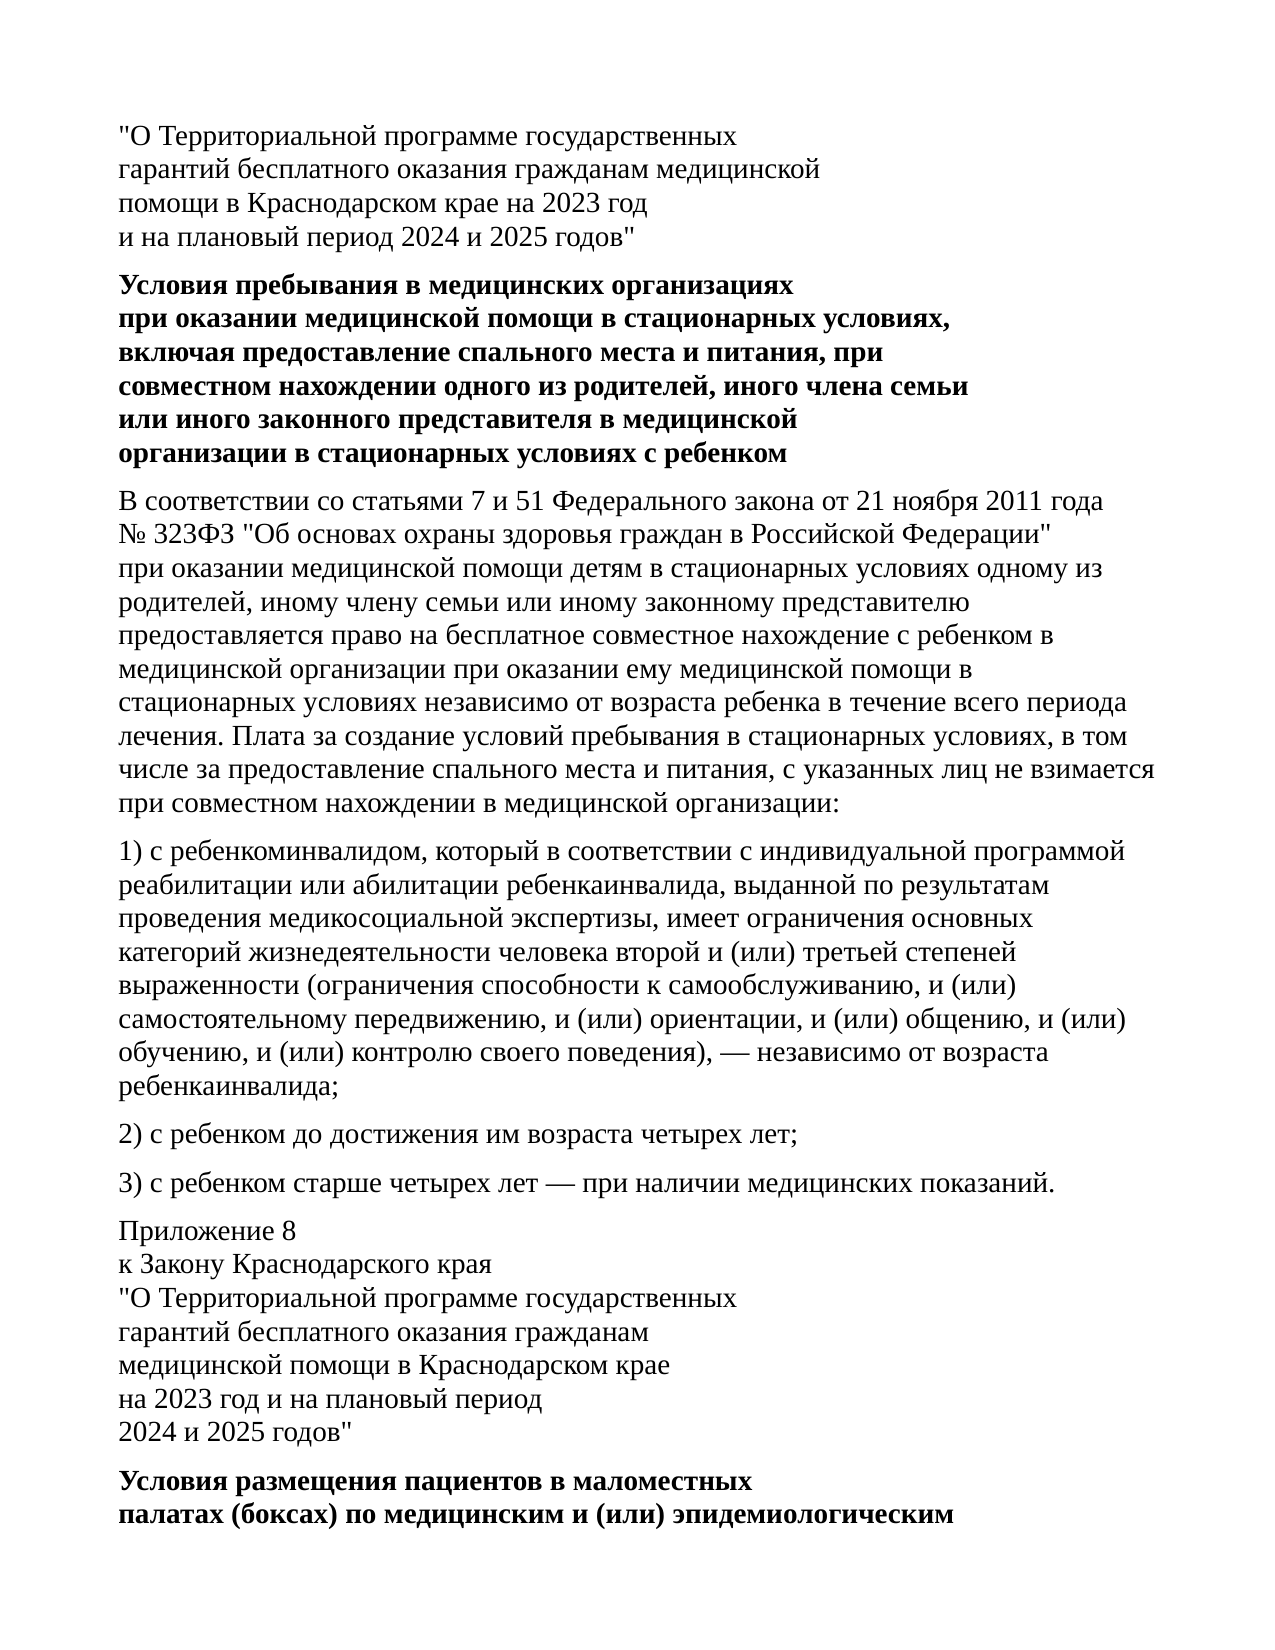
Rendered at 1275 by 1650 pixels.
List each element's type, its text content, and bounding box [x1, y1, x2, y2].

text "О Территориальной программе государственных гарантий бесплатного оказания гражданам медицинской помощи в Краснодарском крае на 2023 год и на плановый период 2024 и 2025 годов" [118, 118, 1157, 252]
text Приложение 8 к Закону Краснодарского края "О Территориальной программе государственных гарантий бесплатного оказания гражданам медицинской помощи в Краснодарском крае на 2023 год и на плановый период 2024 и 2025 годов" [118, 1213, 1157, 1448]
text 2) с ребенком до достижения им возраста четырех лет; [118, 1116, 1157, 1150]
text Условия размещения пациентов в маломестных палатах (боксах) по медицинским и (или) эпидемиологическим [118, 1463, 1157, 1530]
text 1) с ребенкоминвалидом, который в соответствии с индивидуальной программой реабилитации или абилитации ребенкаинвалида, выданной по результатам проведения медикосоциальной экспертизы, имеет ограничения основных категорий жизнедеятельности человека второй и (или) третьей степеней выраженности (ограничения способности к самообслуживанию, и (или) самостоятельному передвижению, и (или) ориентации, и (или) общению, и (или) обучению, и (или) контролю своего поведения), — независимо от возраста ребенкаинвалида; [118, 833, 1157, 1102]
text Условия пребывания в медицинских организациях при оказании медицинской помощи в стационарных условиях, включая предоставление спального места и питания, при совместном нахождении одного из родителей, иного члена семьи или иного законного представителя в медицинской организации в стационарных условиях с ребенком [118, 267, 1157, 468]
text 3) с ребенком старше четырех лет — при наличии медицинских показаний. [118, 1165, 1157, 1198]
text В соответствии со статьями 7 и 51 Федерального закона от 21 ноября 2011 года № 323ФЗ "Об основах охраны здоровья граждан в Российской Федерации" при оказании медицинской помощи детям в стационарных условиях одному из родителей, иному члену семьи или иному законному представителю предоставляется право на бесплатное совместное нахождение с ребенком в медицинской организации при оказании ему медицинской помощи в стационарных условиях независимо от возраста ребенка в течение всего периода лечения. Плата за создание условий пребывания в стационарных условиях, в том числе за предоставление спального места и питания, с указанных лиц не взимается при совместном нахождении в медицинской организации: [118, 483, 1157, 818]
